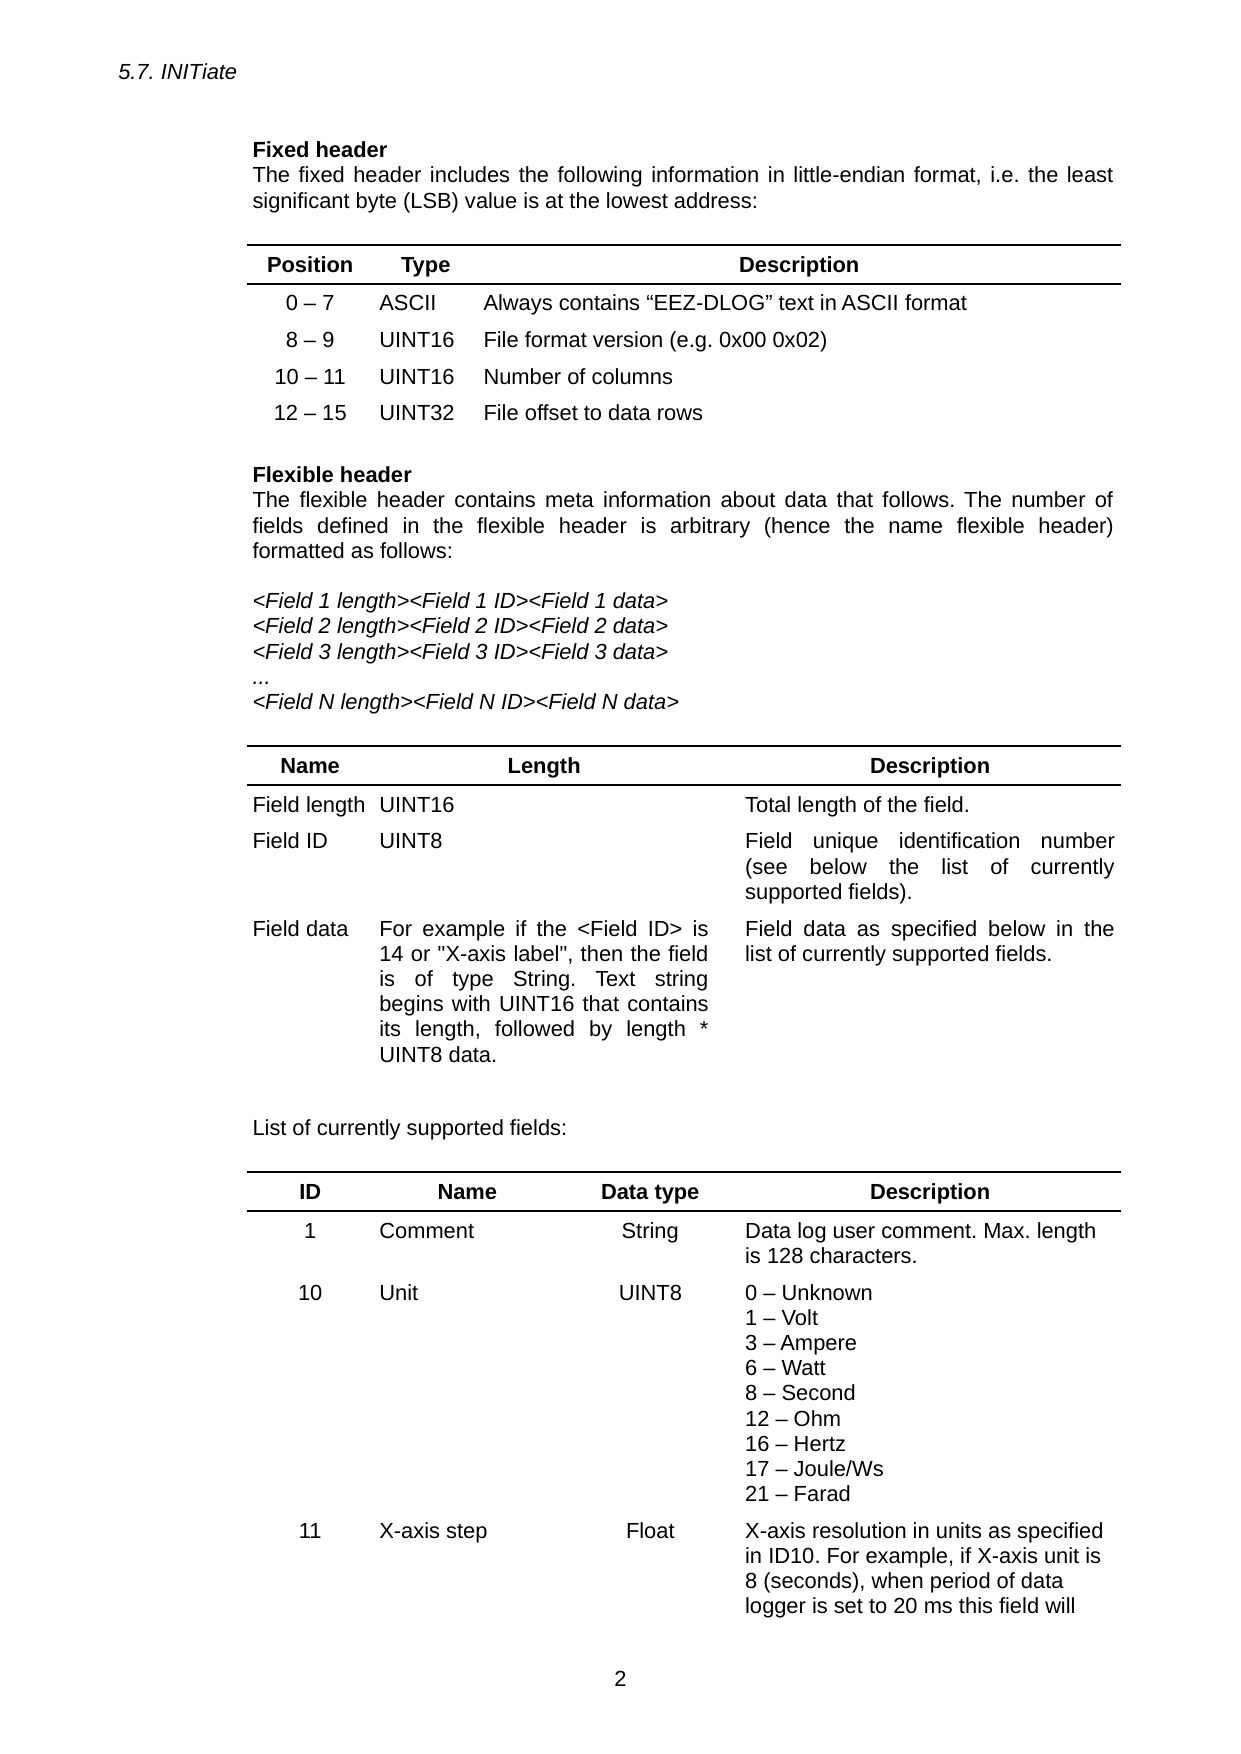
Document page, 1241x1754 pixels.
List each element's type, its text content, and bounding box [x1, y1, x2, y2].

table_cell X-axis step [373, 1512, 561, 1624]
table_cell Unit [373, 1274, 561, 1512]
table_cell [118, 1109, 247, 1171]
table_cell Fixed header The fixed header includes the following information in little-endian format, i.e. the least significant byte (LSB) value is at the lowest address: [247, 106, 1121, 244]
table_cell [118, 283, 247, 321]
table_cell Field data as specified below in the list of currently supported fields. [739, 910, 1121, 1072]
table_cell [118, 1512, 247, 1624]
table_cell [715, 747, 739, 784]
table_cell Comment [373, 1212, 561, 1274]
table_cell UINT32 [373, 395, 477, 431]
table_cell 0 – 7 [247, 285, 373, 321]
table_cell Data type [561, 1173, 739, 1210]
table_cell Number of columns [478, 358, 1121, 394]
table_cell String [561, 1212, 739, 1274]
table_cell [118, 431, 247, 745]
table_cell UINT16 [373, 321, 477, 358]
table_cell 10 [247, 1274, 373, 1512]
table_cell 11 [247, 1512, 373, 1624]
table_cell 8 – 9 [247, 321, 373, 358]
table_cell Name [373, 1173, 561, 1210]
table_cell 10 – 11 [247, 358, 373, 394]
table_cell Field length [247, 786, 373, 823]
table_cell Field ID [247, 823, 373, 910]
table_cell [118, 321, 247, 358]
table_cell [118, 106, 247, 244]
table_cell UINT16 [373, 786, 714, 823]
table_cell Position [247, 246, 373, 282]
table_cell Description [739, 1173, 1121, 1210]
table_cell [118, 823, 247, 910]
table_cell [715, 823, 739, 910]
table_cell UINT16 [373, 358, 477, 394]
table_cell For example if the <Field ID> is 14 or "X-axis label", then the field is of type String. Text string begins with UINT16 that contains its length, followed by length * UINT8 data. [373, 910, 714, 1072]
table_cell 1 [247, 1212, 373, 1274]
table_cell X-axis resolution in units as specified in ID10. For example, if X-axis unit is 8 (seconds), when period of data logger is set to 20 ms this field will [739, 1512, 1121, 1624]
table_cell Field unique identification number (see below the list of currently supported fields). [739, 823, 1121, 910]
table_cell [715, 910, 739, 1072]
table_cell Description [478, 246, 1121, 282]
table_cell File offset to data rows [478, 395, 1121, 431]
table_cell [118, 1210, 247, 1274]
table_cell [247, 1073, 373, 1109]
table_cell [118, 1274, 247, 1512]
table_cell Flexible header The flexible header contains meta information about data that follows. The number of fields defined in the flexible header is arbitrary (hence the name flexible header) formatted as follows: <Field 1 length><Field 1 ID><Field 1 data> <Field 2 length><Field 2 ID><Field 2 data> <Field 3 length><Field 3 ID><Field 3 data> ... <Field N length><Field N ID><Field N data> [247, 431, 1121, 745]
table_cell ID [247, 1173, 373, 1210]
table_cell [118, 358, 247, 394]
table_cell [118, 784, 247, 823]
table_cell Always contains “EEZ-DLOG” text in ASCII format [478, 285, 1121, 321]
table_cell [118, 395, 247, 431]
table_cell [118, 244, 247, 282]
table_cell [118, 1073, 247, 1109]
table_cell 0 – Unknown 1 – Volt 3 – Ampere 6 – Watt 8 – Second 12 – Ohm 16 – Hertz 17 – Joule/Ws 21 – Farad [739, 1274, 1121, 1512]
table_cell [118, 1171, 247, 1210]
table_cell File format version (e.g. 0x00 0x02) [478, 321, 1121, 358]
table_cell [118, 745, 247, 784]
table_cell Type [373, 246, 477, 282]
table_cell Total length of the field. [739, 786, 1121, 823]
table_cell Float [561, 1512, 739, 1624]
table_cell [715, 786, 739, 823]
table_cell List of currently supported fields: [247, 1109, 1121, 1171]
table_cell 12 – 15 [247, 395, 373, 431]
table_cell Field data [247, 910, 373, 1072]
table_cell [373, 1073, 1121, 1109]
table_cell UINT8 [373, 823, 714, 910]
table_cell Data log user comment. Max. length is 128 characters. [739, 1212, 1121, 1274]
table_cell UINT8 [561, 1274, 739, 1512]
table_cell [118, 910, 247, 1072]
table_cell Description [739, 747, 1121, 784]
table_cell ASCII [373, 285, 477, 321]
table_cell Name [247, 747, 373, 784]
table_cell Length [373, 747, 714, 784]
